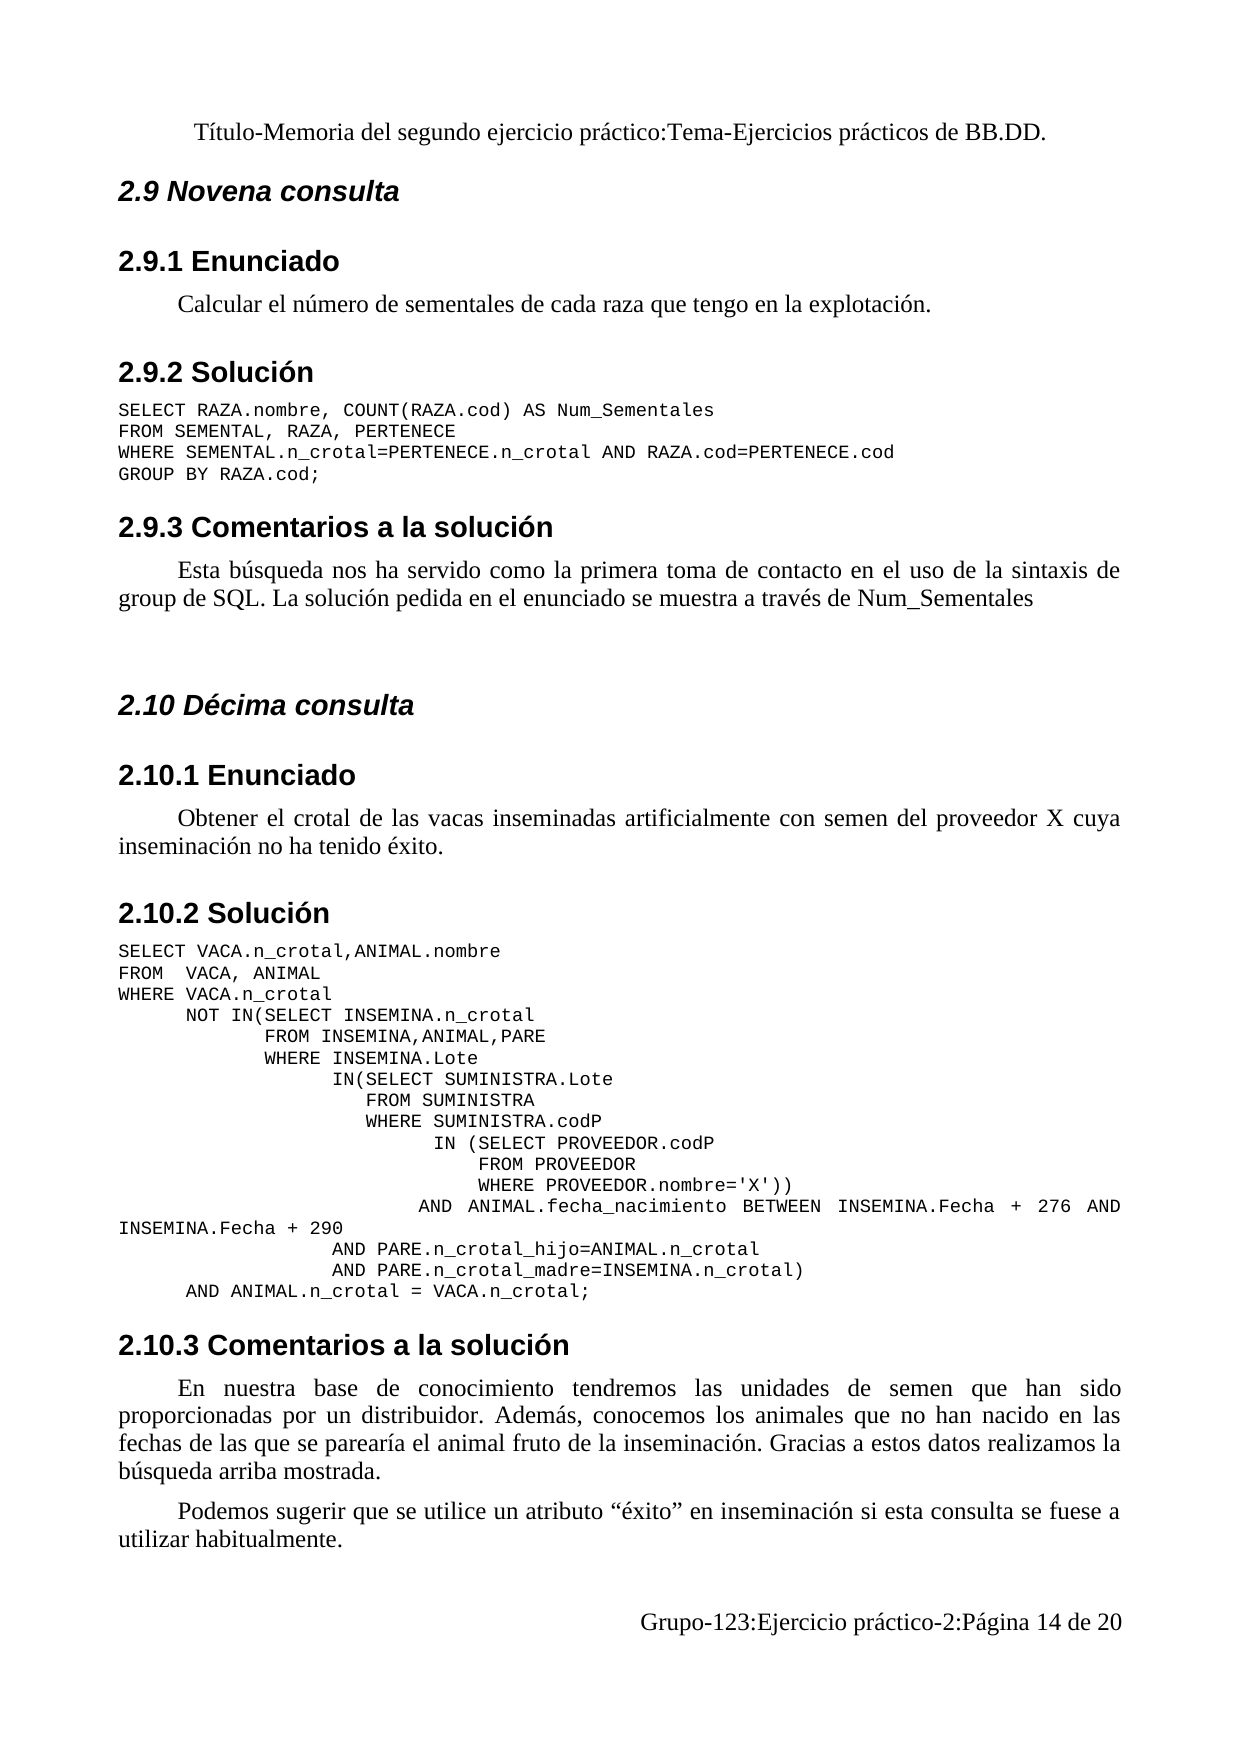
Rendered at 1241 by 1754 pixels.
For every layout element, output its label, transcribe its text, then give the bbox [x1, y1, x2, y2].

text WHERE SEMENTAL.n_crotal=PERTENECE.n_crotal AND RAZA.cod=PERTENECE.cod [118, 443, 1122, 464]
subtitle 2.9.2 Solución [118, 356, 1122, 388]
text WHERE SUMINISTRA.codP [118, 1112, 1122, 1133]
text SELECT RAZA.nombre, COUNT(RAZA.cod) AS Num_Sementales [118, 401, 1122, 422]
subtitle 2.9.3 Comentarios a la solución [118, 511, 1122, 543]
text FROM PROVEEDOR [118, 1155, 1122, 1176]
text Esta búsqueda nos ha servido como la primera toma de contacto en el uso de la sintaxis de group de SQL. La solución pedida en el enunciado se muestra a través de Num_Sementales [118, 556, 1122, 611]
subtitle 2.10.3 Comentarios a la solución [118, 1328, 1122, 1361]
subtitle 2.9.1 Enunciado [118, 245, 1122, 278]
text GROUP BY RAZA.cod; [118, 464, 1122, 486]
text Podemos sugerir que se utilice un atributo “éxito” en inseminación si esta consulta se fuese a utilizar habitualmente. [118, 1497, 1122, 1552]
text SELECT VACA.n_crotal,ANIMAL.nombre [118, 942, 1122, 963]
text WHERE INSEMINA.Lote [118, 1048, 1122, 1070]
text NOT IN(SELECT INSEMINA.n_crotal [118, 1006, 1122, 1027]
text Obtener el crotal de las vacas inseminadas artificialmente con semen del proveedor X cuya inseminación no ha tenido éxito. [118, 804, 1122, 860]
text En nuestra base de conocimiento tendremos las unidades de semen que han sido proporcionadas por un distribuidor. Además, conocemos los animales que no han nacido en las fechas de las que se parearía el animal fruto de la inseminación. Gracias a estos datos realizamos la búsqueda arriba mostrada. [118, 1374, 1122, 1484]
subtitle 2.9 Novena consulta [118, 175, 1122, 208]
text FROM SEMENTAL, RAZA, PERTENECE [118, 422, 1122, 443]
text AND ANIMAL.n_crotal = VACA.n_crotal; [118, 1282, 1122, 1303]
text IN (SELECT PROVEEDOR.codP [118, 1133, 1122, 1155]
text AND PARE.n_crotal_madre=INSEMINA.n_crotal) [118, 1261, 1122, 1282]
text AND ANIMAL.fecha_nacimiento BETWEEN INSEMINA.Fecha + 276 AND INSEMINA.Fecha + 290 [118, 1197, 1122, 1240]
subtitle 2.10.2 Solución [118, 897, 1122, 930]
text WHERE VACA.n_crotal [118, 985, 1122, 1006]
text WHERE PROVEEDOR.nombre='X')) [118, 1176, 1122, 1197]
text Calcular el número de sementales de cada raza que tengo en la explotación. [118, 291, 1122, 318]
text FROM VACA, ANIMAL [118, 963, 1122, 985]
subtitle 2.10 Décima consulta [118, 689, 1122, 722]
subtitle 2.10.1 Enunciado [118, 759, 1122, 792]
text IN(SELECT SUMINISTRA.Lote [118, 1070, 1122, 1091]
text FROM SUMINISTRA [118, 1091, 1122, 1112]
text FROM INSEMINA,ANIMAL,PARE [118, 1027, 1122, 1048]
text AND PARE.n_crotal_hijo=ANIMAL.n_crotal [118, 1240, 1122, 1261]
